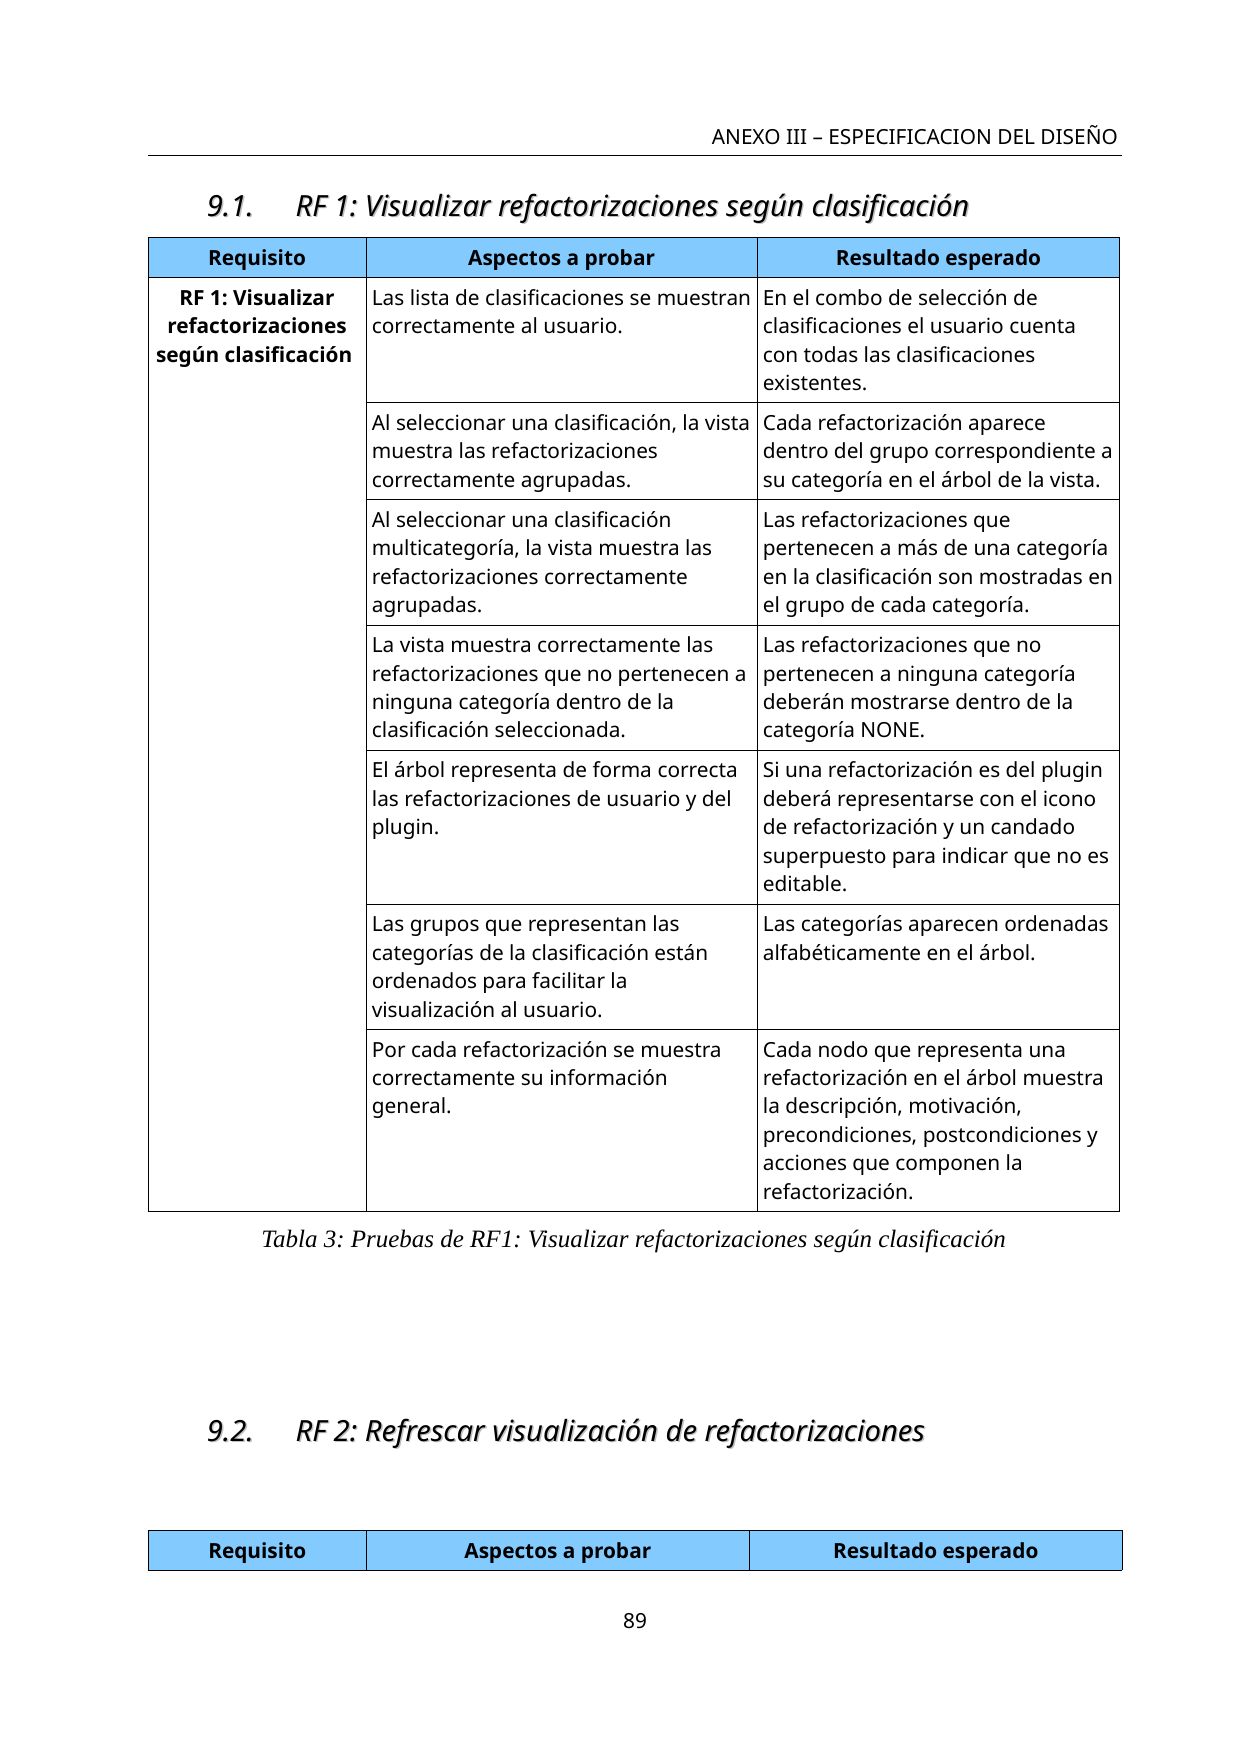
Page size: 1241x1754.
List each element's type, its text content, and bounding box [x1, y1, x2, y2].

table_cell Si una refactorización es del plugin deberá representarse con el icono de refactorización y un candado superpuesto para indicar que no es editable. [758, 751, 1119, 903]
table_cell Al seleccionar una clasificación, la vista muestra las refactorizaciones correctamente agrupadas. [367, 403, 757, 499]
table_header Resultado esperado [758, 238, 1119, 277]
table_cell Cada refactorización aparece dentro del grupo correspondiente a su categoría en el árbol de la vista. [758, 403, 1119, 499]
subtitle RF 2: Refrescar visualización de refactorizaciones [207, 1410, 1122, 1450]
table_cell El árbol representa de forma correcta las refactorizaciones de usuario y del plugin. [367, 751, 757, 903]
table_header Requisito [149, 1531, 366, 1570]
table_cell Las categorías aparecen ordenadas alfabéticamente en el árbol. [758, 905, 1119, 1029]
table_cell Cada nodo que representa una refactorización en el árbol muestra la descripción, motivación, precondiciones, postcondiciones y acciones que componen la refactorización. [758, 1030, 1119, 1211]
table_cell La vista muestra correctamente las refactorizaciones que no pertenecen a ninguna categoría dentro de la clasificación seleccionada. [367, 626, 757, 750]
table_cell Las lista de clasificaciones se muestran correctamente al usuario. [367, 278, 757, 402]
table_cell Las grupos que representan las categorías de la clasificación están ordenados para facilitar la visualización al usuario. [367, 905, 757, 1029]
table_cell Las refactorizaciones que no pertenecen a ninguna categoría deberán mostrarse dentro de la categoría NONE. [758, 626, 1119, 750]
table_header Aspectos a probar [367, 1531, 749, 1570]
table_cell En el combo de selección de clasificaciones el usuario cuenta con todas las clasificaciones existentes. [758, 278, 1119, 402]
table_cell Al seleccionar una clasificación multicategoría, la vista muestra las refactorizaciones correctamente agrupadas. [367, 500, 757, 624]
table_cell Las refactorizaciones que pertenecen a más de una categoría en la clasificación son mostradas en el grupo de cada categoría. [758, 500, 1119, 624]
table_cell RF 1: Visualizar refactorizaciones según clasificación [149, 278, 366, 1211]
table_header Resultado esperado [750, 1531, 1122, 1570]
table_cell Por cada refactorización se muestra correctamente su información general. [367, 1030, 757, 1211]
text Tabla 3: Pruebas de RF1: Visualizar refactorizaciones según clasificación [148, 1224, 1122, 1252]
subtitle RF 1: Visualizar refactorizaciones según clasificación [207, 185, 1122, 224]
table_header Requisito [149, 238, 366, 277]
table_header Aspectos a probar [367, 238, 757, 277]
